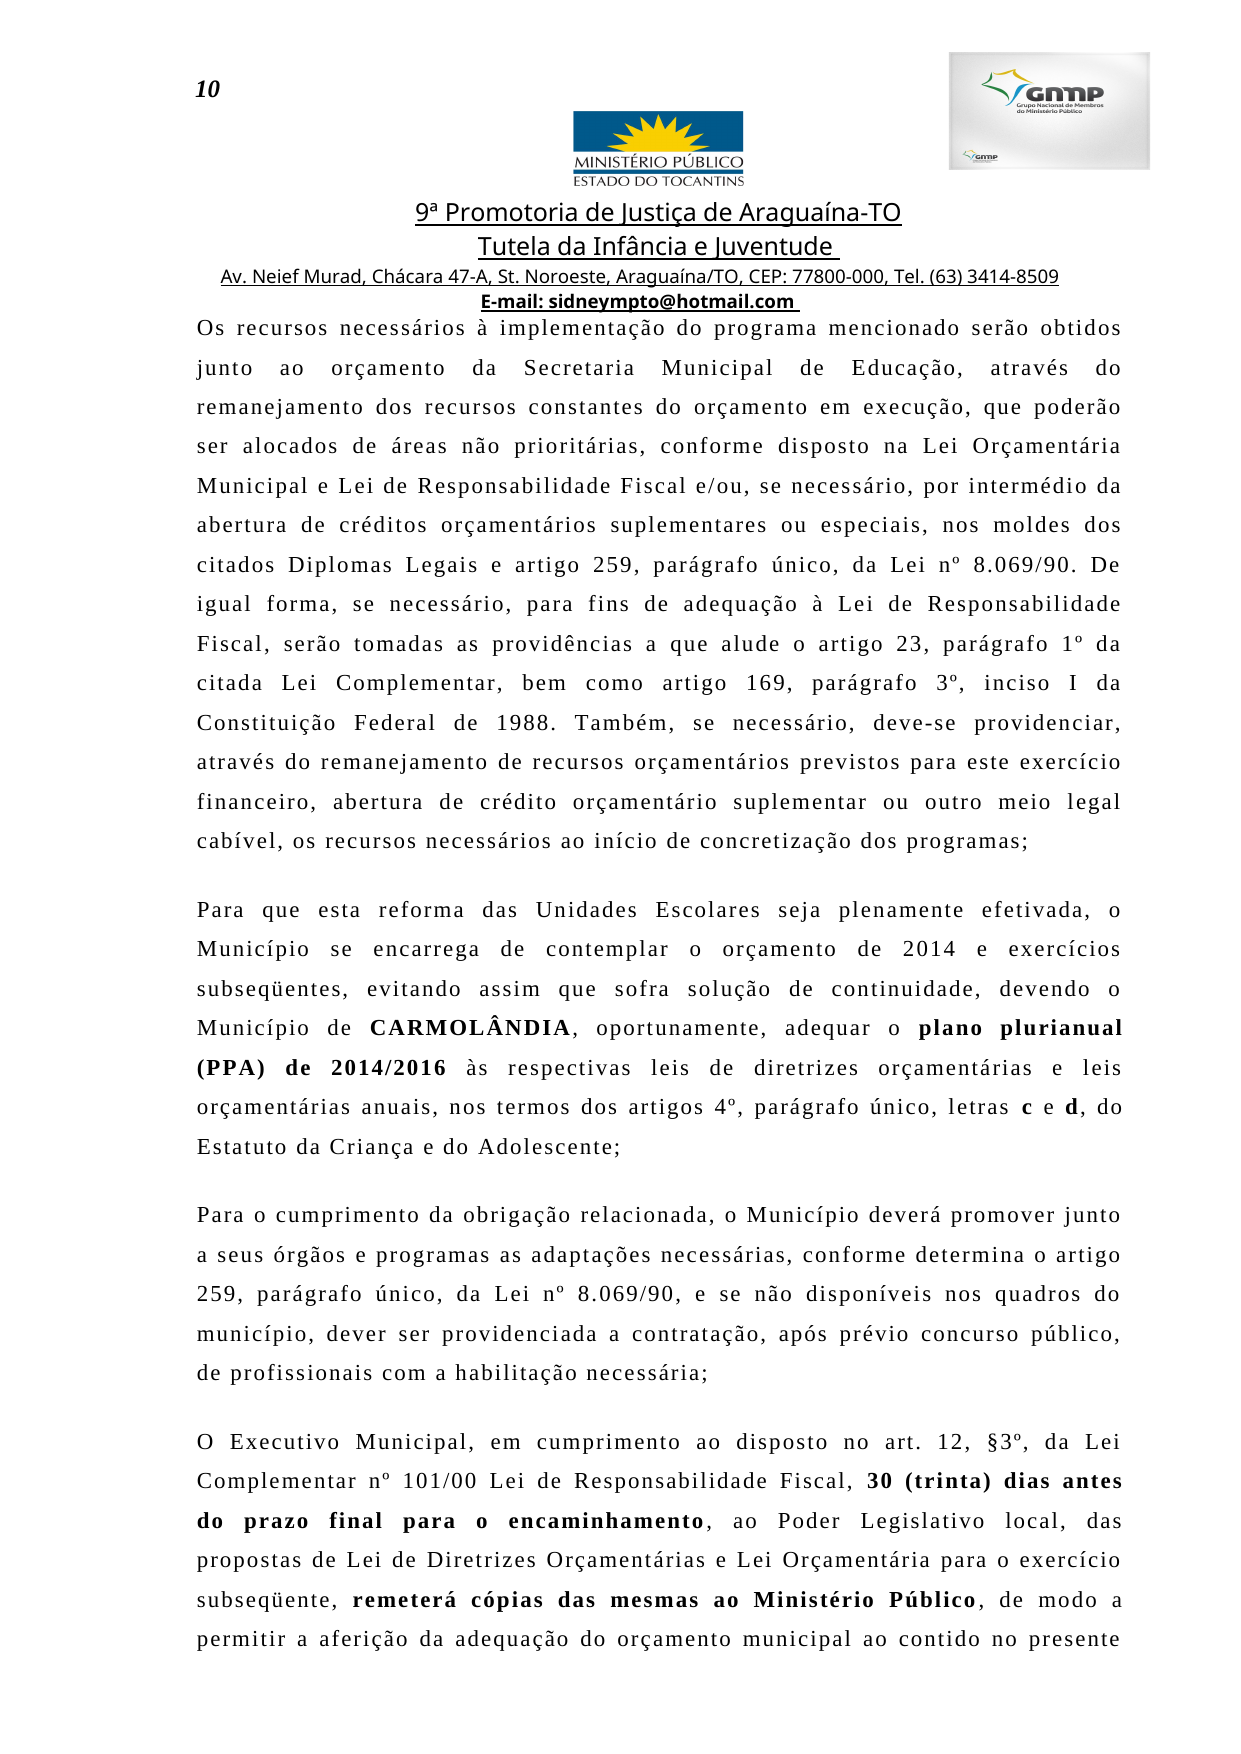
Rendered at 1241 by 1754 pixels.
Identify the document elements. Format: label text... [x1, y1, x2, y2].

picture [573, 111, 744, 186]
text O Executivo Municipal, em cumprimento ao disposto no art. 12, §3º, da Lei Complementar nº 101/00 Lei de Responsabilidade Fiscal, 30 (trinta) dias antes do prazo final para o encaminhamento, ao Poder Legislativo local, das propostas de Lei de Diretrizes Orçamentárias e Lei Orçamentária para o exercício subseqüente, remeterá cópias das mesmas ao Ministério Público, de modo a permitir a aferição da adequação do orçamento municipal ao contido no presente [197, 1428, 1122, 1652]
text Os recursos necessários à implementação do programa mencionado serão obtidos junto ao orçamento da Secretaria Municipal de Educação, através do remanejamento dos recursos constantes do orçamento em execução, que poderão ser alocados de áreas não prioritárias, conforme disposto na Lei Orçamentária Municipal e Lei de Responsabilidade Fiscal e/ou, se necessário, por intermédio da abertura de créditos orçamentários suplementares ou especiais, nos moldes dos citados Diplomas Legais e artigo 259, parágrafo único, da Lei nº 8.069/90. De igual forma, se necessário, para fins de adequação à Lei de Responsabilidade Fiscal, serão tomadas as providências a que alude o artigo 23, parágrafo 1º da citada Lei Complementar, bem como artigo 169, parágrafo 3º, inciso I da Constituição Federal de 1988. Também, se necessário, deve-se providenciar, através do remanejamento de recursos orçamentários previstos para este exercício financeiro, abertura de crédito orçamentário suplementar ou outro meio legal cabível, os recursos necessários ao início de concretização dos programas; [197, 314, 1122, 854]
text Para que esta reforma das Unidades Escolares seja plenamente efetivada, o Município se encarrega de contemplar o orçamento de 2014 e exercícios subseqüentes, evitando assim que sofra solução de continuidade, devendo o Município de CARMOLÂNDIA, oportunamente, adequar o plano plurianual (PPA) de 2014/2016 às respectivas leis de diretrizes orçamentárias e leis orçamentárias anuais, nos termos dos artigos 4º, parágrafo único, letras c e d, do Estatuto da Criança e do Adolescente; [197, 896, 1122, 1159]
text Para o cumprimento da obrigação relacionada, o Município deverá promover junto a seus órgãos e programas as adaptações necessárias, conforme determina o artigo 259, parágrafo único, da Lei nº 8.069/90, e se não disponíveis nos quadros do município, dever ser providenciada a contratação, após prévio concurso público, de profissionais com a habilitação necessária; [197, 1201, 1122, 1386]
picture [948, 52, 1150, 170]
